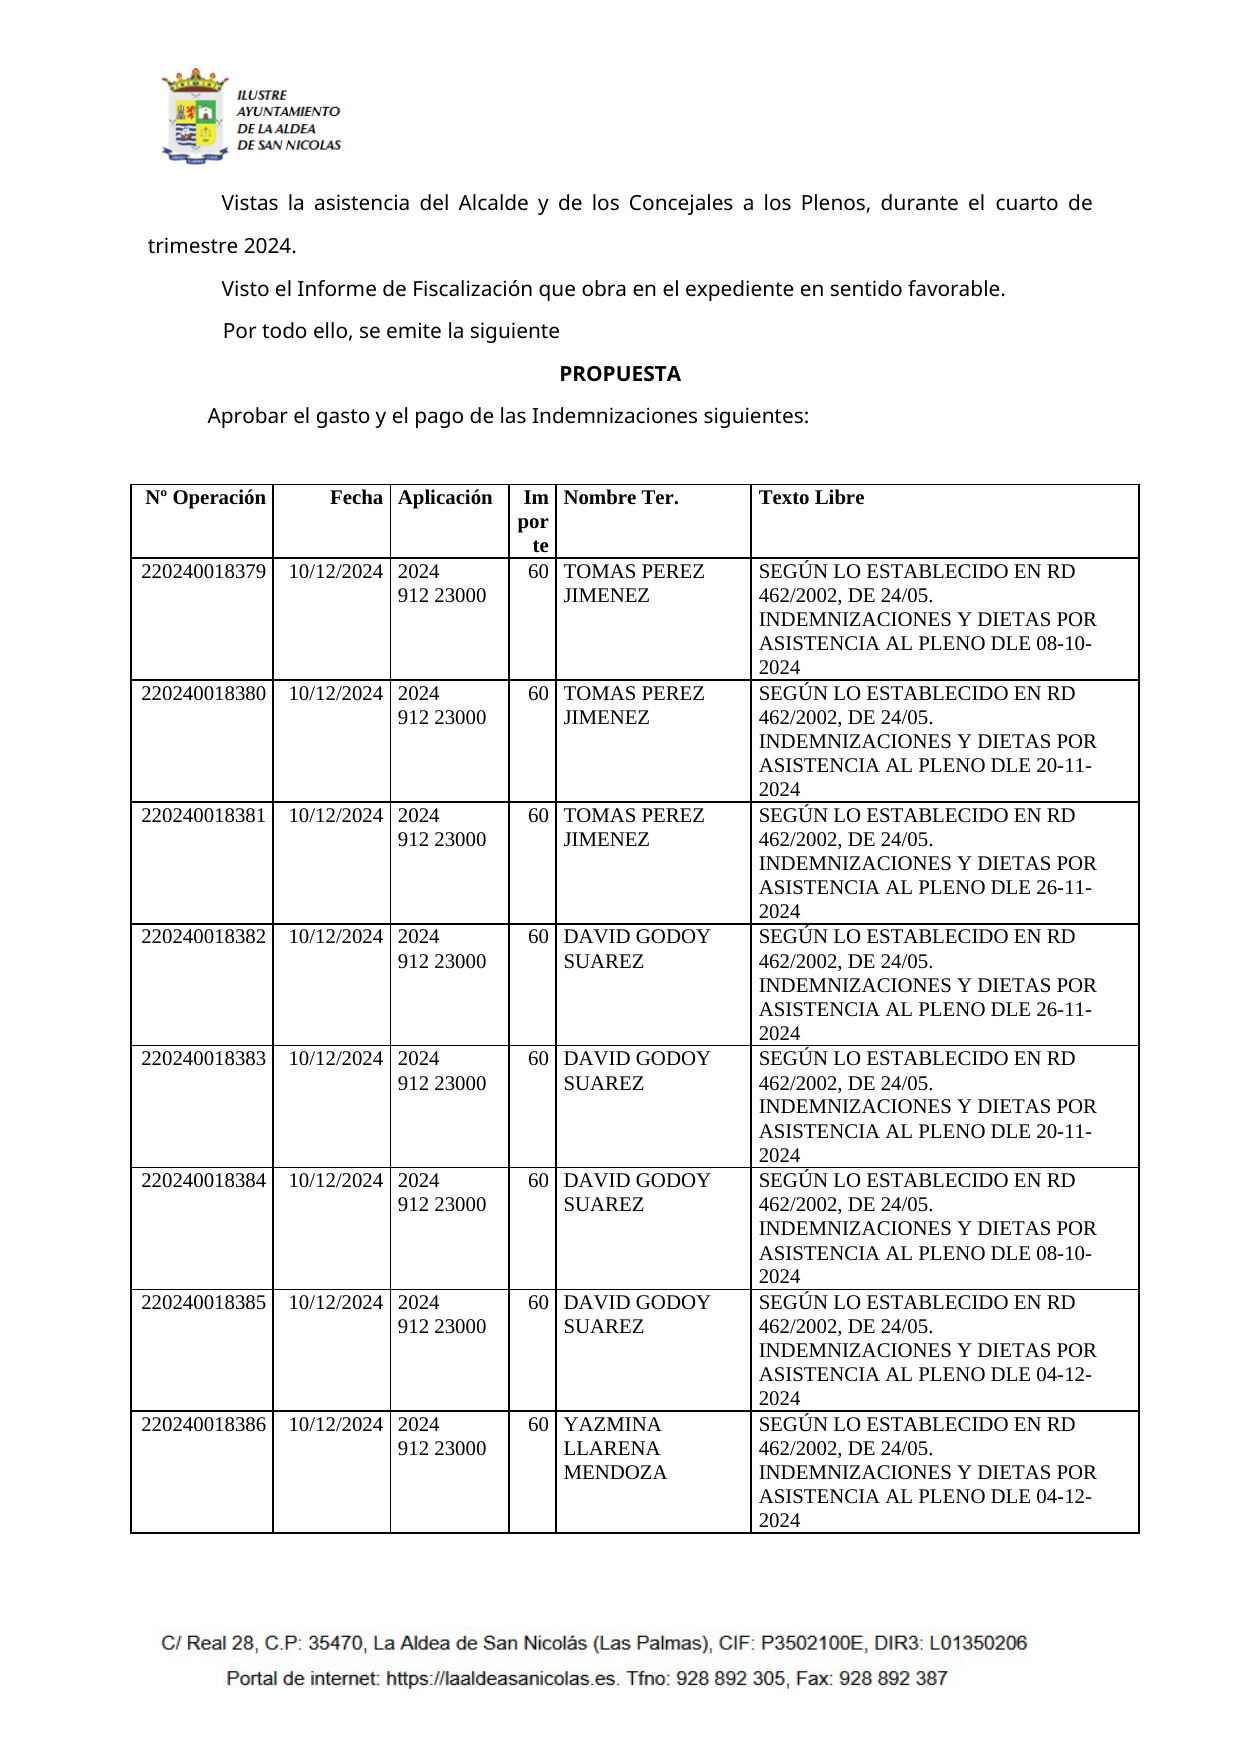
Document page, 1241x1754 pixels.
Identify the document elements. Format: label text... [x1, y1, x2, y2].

table_cell YAZMINA LLARENA MENDOZA [557, 1412, 750, 1532]
table_cell 220240018380 [132, 681, 272, 801]
table_cell 60 [510, 925, 555, 1045]
table_cell 60 [510, 681, 555, 801]
table_header Fecha [274, 485, 390, 557]
table_cell 2024 912 23000 [391, 803, 508, 923]
text Por todo ello, se emite la siguiente [148, 316, 1093, 345]
table_cell 10/12/2024 [274, 681, 390, 801]
table_cell SEGÚN LO ESTABLECIDO EN RD 462/2002, DE 24/05. INDEMNIZACIONES Y DIETAS POR ASISTENCIA AL PLENO DLE 26-11-2024 [752, 925, 1138, 1045]
table_cell 220240018379 [132, 559, 272, 679]
table_cell SEGÚN LO ESTABLECIDO EN RD 462/2002, DE 24/05. INDEMNIZACIONES Y DIETAS POR ASISTENCIA AL PLENO DLE 20-11-2024 [752, 1046, 1138, 1167]
table_cell 60 [510, 1168, 555, 1288]
table_cell 60 [510, 803, 555, 923]
table_cell 10/12/2024 [274, 803, 390, 923]
table_cell 60 [510, 1412, 555, 1532]
table_cell SEGÚN LO ESTABLECIDO EN RD 462/2002, DE 24/05. INDEMNIZACIONES Y DIETAS POR ASISTENCIA AL PLENO DLE 04-12-2024 [752, 1290, 1138, 1410]
table_cell SEGÚN LO ESTABLECIDO EN RD 462/2002, DE 24/05. INDEMNIZACIONES Y DIETAS POR ASISTENCIA AL PLENO DLE 08-10-2024 [752, 1168, 1138, 1288]
table_cell 10/12/2024 [274, 1168, 390, 1288]
table_cell 60 [510, 1290, 555, 1410]
table_cell SEGÚN LO ESTABLECIDO EN RD 462/2002, DE 24/05. INDEMNIZACIONES Y DIETAS POR ASISTENCIA AL PLENO DLE 08-10-2024 [752, 559, 1138, 679]
table_cell 220240018385 [132, 1290, 272, 1410]
table_cell 10/12/2024 [274, 1290, 390, 1410]
table_cell 60 [510, 559, 555, 679]
table_header Texto Libre [752, 485, 1138, 557]
text Vistas la asistencia del Alcalde y de los Concejales a los Plenos, durante el cuarto de trimestre 2024. [148, 188, 1093, 259]
table_cell 10/12/2024 [274, 1046, 390, 1167]
text Visto el Informe de Fiscalización que obra en el expediente en sentido favorable. [148, 274, 1093, 302]
table_header Importe [510, 485, 555, 557]
picture [149, 1627, 1034, 1694]
table_cell TOMAS PEREZ JIMENEZ [557, 559, 750, 679]
table_cell 2024 912 23000 [391, 1412, 508, 1532]
table_cell 10/12/2024 [274, 1412, 390, 1532]
table_cell 220240018381 [132, 803, 272, 923]
table_cell 2024 912 23000 [391, 1168, 508, 1288]
table_header Nombre Ter. [557, 485, 750, 557]
table_cell 2024 912 23000 [391, 1290, 508, 1410]
table_cell TOMAS PEREZ JIMENEZ [557, 803, 750, 923]
table_cell SEGÚN LO ESTABLECIDO EN RD 462/2002, DE 24/05. INDEMNIZACIONES Y DIETAS POR ASISTENCIA AL PLENO DLE 04-12-2024 [752, 1412, 1138, 1532]
table_cell 220240018384 [132, 1168, 272, 1288]
table_cell 2024 912 23000 [391, 1046, 508, 1167]
text PROPUESTA [148, 359, 1093, 387]
table_cell 10/12/2024 [274, 559, 390, 679]
table_cell 60 [510, 1046, 555, 1167]
table_cell 220240018383 [132, 1046, 272, 1167]
picture [148, 60, 357, 172]
table_cell 2024 912 23000 [391, 681, 508, 801]
table_cell SEGÚN LO ESTABLECIDO EN RD 462/2002, DE 24/05. INDEMNIZACIONES Y DIETAS POR ASISTENCIA AL PLENO DLE 26-11-2024 [752, 803, 1138, 923]
table_cell DAVID GODOY SUAREZ [557, 1168, 750, 1288]
table_cell TOMAS PEREZ JIMENEZ [557, 681, 750, 801]
table_cell 10/12/2024 [274, 925, 390, 1045]
table_cell 220240018382 [132, 925, 272, 1045]
table_header Nº Operación [132, 485, 272, 557]
table_cell SEGÚN LO ESTABLECIDO EN RD 462/2002, DE 24/05. INDEMNIZACIONES Y DIETAS POR ASISTENCIA AL PLENO DLE 20-11-2024 [752, 681, 1138, 801]
table_cell 2024 912 23000 [391, 925, 508, 1045]
table_cell DAVID GODOY SUAREZ [557, 1290, 750, 1410]
table_cell 220240018386 [132, 1412, 272, 1532]
text Aprobar el gasto y el pago de las Indemnizaciones siguientes: [148, 401, 1093, 430]
table_cell DAVID GODOY SUAREZ [557, 925, 750, 1045]
table_header Aplicación [391, 485, 508, 557]
table_cell 2024 912 23000 [391, 559, 508, 679]
table_cell DAVID GODOY SUAREZ [557, 1046, 750, 1167]
